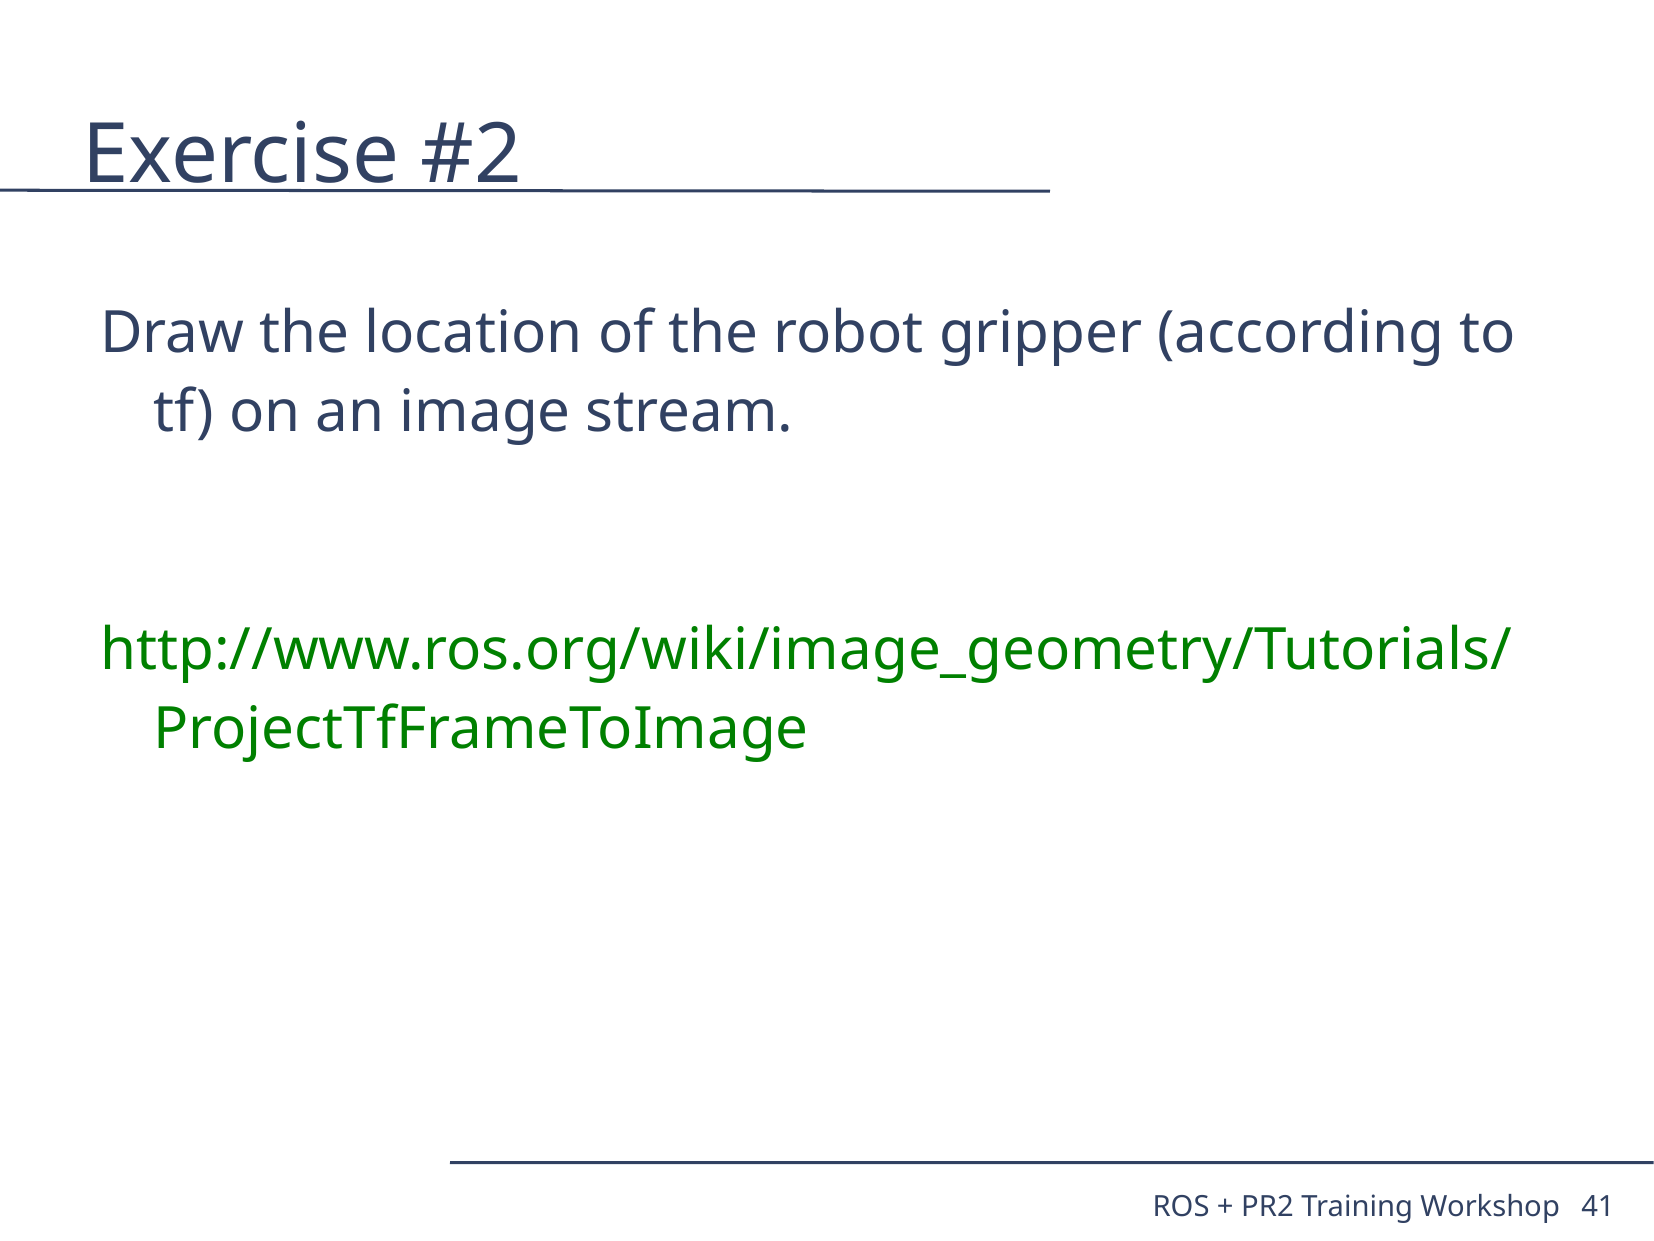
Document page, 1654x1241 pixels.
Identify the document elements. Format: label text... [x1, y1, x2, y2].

title Exercise #2 [82, 75, 1571, 226]
list Draw the location of the robot gripper (according to tf) on an image stream. http://www.ros.org/wiki/image_geometry/Tutorials/ProjectTfFrameToImage [82, 290, 1571, 1109]
